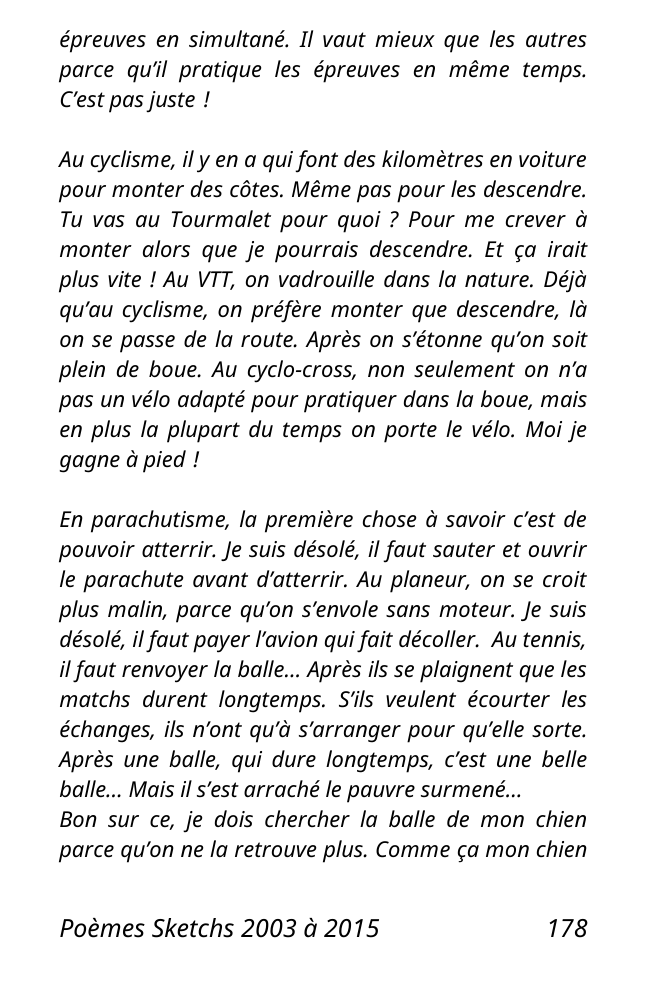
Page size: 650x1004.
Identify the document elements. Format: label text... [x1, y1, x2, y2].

text Bon sur ce, je dois chercher la balle de mon chien parce qu’on ne la retrouve plus. Comme ça mon chien [59, 804, 591, 864]
text épreuves en simultané. Il vaut mieux que les autres parce qu’il pratique les épreuves en même temps. C’est pas juste ! [59, 24, 591, 114]
text Au cyclisme, il y en a qui font des kilomètres en voiture pour monter des côtes. Même pas pour les descendre. Tu vas au Tourmalet pour quoi ? Pour me crever à monter alors que je pourrais descendre. Et ça irait plus vite ! Au VTT, on vadrouille dans la nature. Déjà qu’au cyclisme, on préfère monter que descendre, là on se passe de la route. Après on s’étonne qu’on soit plein de boue. Au cyclo-cross, non seulement on n’a pas un vélo adapté pour pratiquer dans la boue, mais en plus la plupart du temps on porte le vélo. Moi je gagne à pied ! [59, 144, 591, 474]
text En parachutisme, la première chose à savoir c’est de pouvoir atterrir. Je suis désolé, il faut sauter et ouvrir le parachute avant d’atterrir. Au planeur, on se croit plus malin, parce qu’on s’envole sans moteur. Je suis désolé, il faut payer l’avion qui fait décoller. Au tennis, il faut renvoyer la balle… Après ils se plaignent que les matchs durent longtemps. S’ils veulent écourter les échanges, ils n’ont qu’à s’arranger pour qu’elle sorte. Après une balle, qui dure longtemps, c’est une belle balle… Mais il s’est arraché le pauvre surmené… [59, 504, 591, 804]
